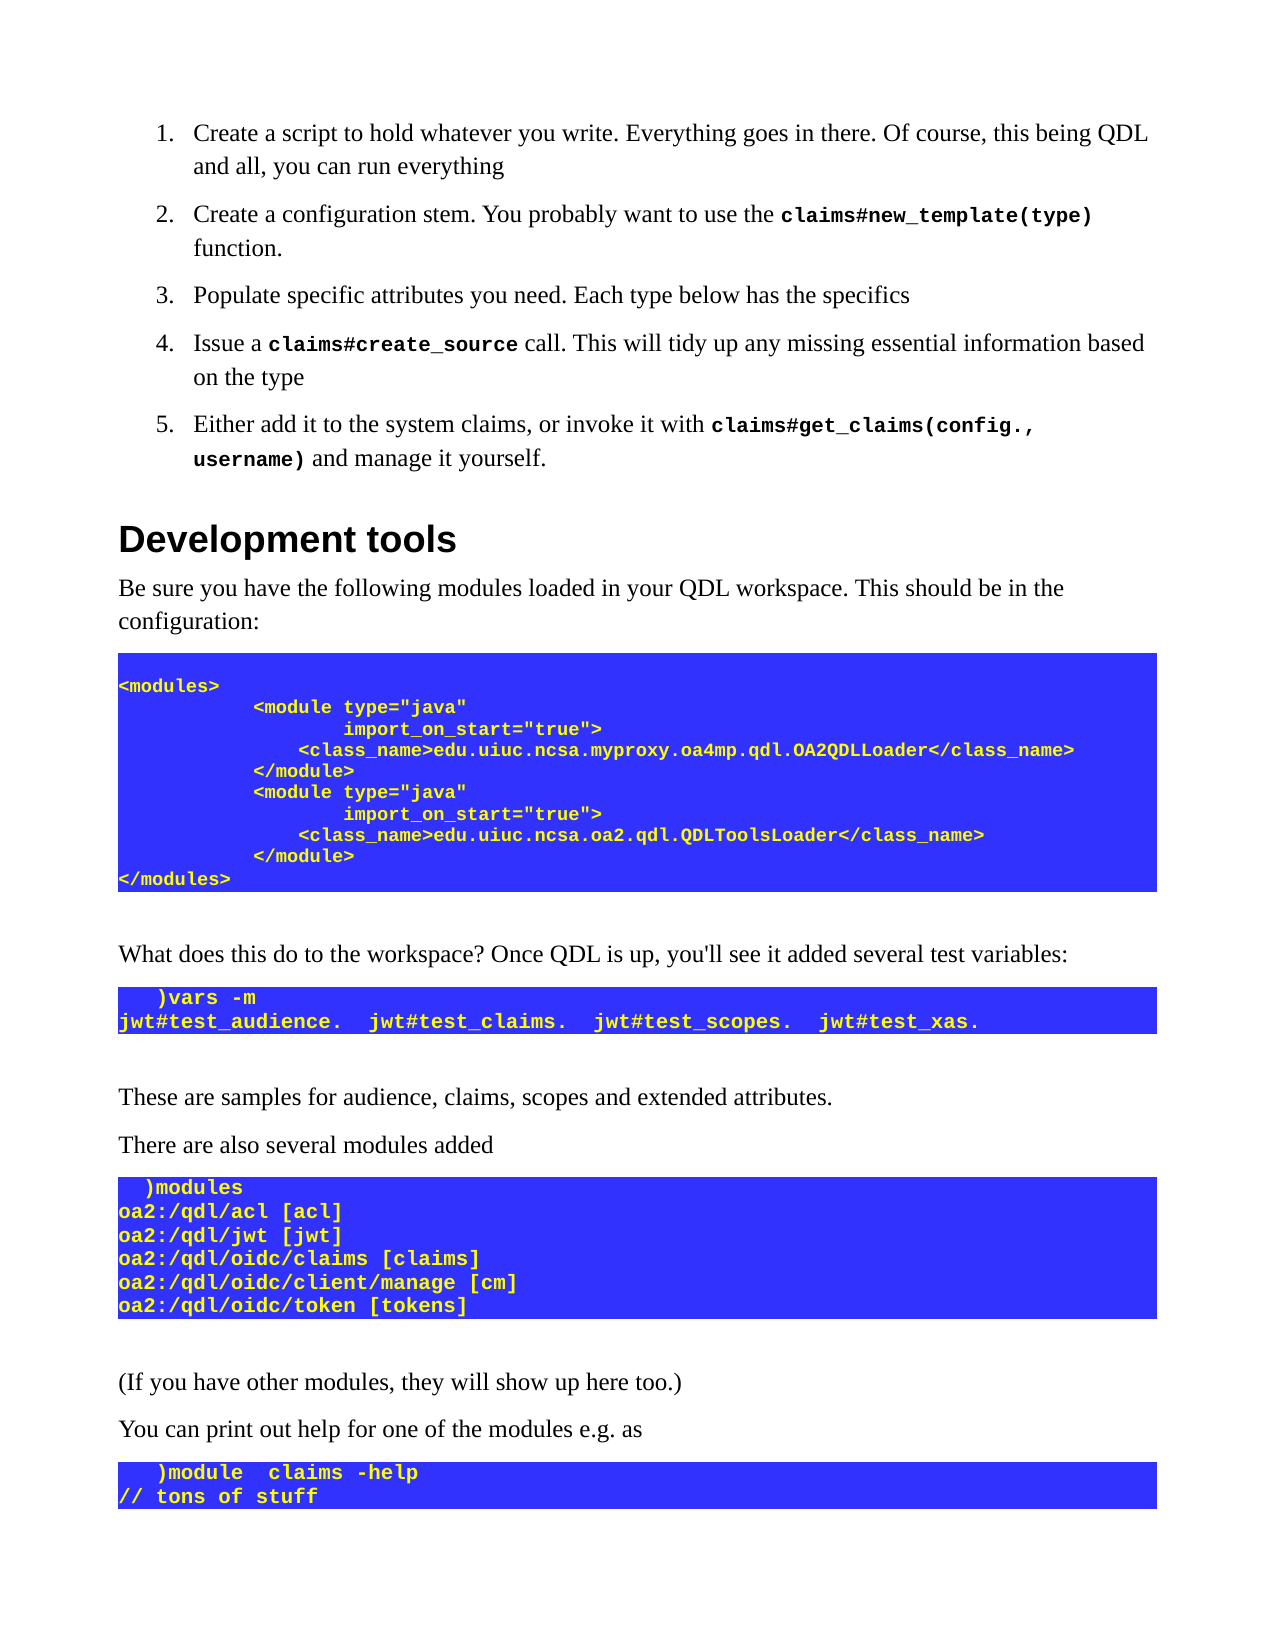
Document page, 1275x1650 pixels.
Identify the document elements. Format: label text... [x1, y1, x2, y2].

text jwt#test_audience. jwt#test_claims. jwt#test_scopes. jwt#test_xas. [118, 1011, 1157, 1034]
text import_on_start="true"> [118, 804, 1157, 826]
text import_on_start="true"> [118, 719, 1157, 741]
text oa2:/qdl/oidc/claims [claims] [118, 1248, 1157, 1272]
list Issue a claims#create_source call. This will tidy up any missing essential information based on the type [156, 328, 1157, 390]
list Create a script to hold whatever you write. Everything goes in there. Of course, this being QDL and all, you can run everything [156, 118, 1157, 180]
text </module> [118, 762, 1157, 783]
text These are samples for audience, claims, scopes and extended attributes. [118, 1082, 1157, 1111]
list Create a configuration stem. You probably want to use the claims#new_template(type) function. [156, 199, 1157, 261]
text oa2:/qdl/oidc/token [tokens] [118, 1296, 1157, 1319]
text (If you have other modules, they will show up here too.) [118, 1367, 1157, 1396]
text oa2:/qdl/acl [acl] [118, 1201, 1157, 1224]
text You can print out help for one of the modules e.g. as [118, 1414, 1157, 1443]
list Populate specific attributes you need. Each type below has the specifics [156, 280, 1157, 309]
text oa2:/qdl/oidc/client/manage [cm] [118, 1272, 1157, 1296]
text <modules> [118, 677, 1157, 698]
text Be sure you have the following modules loaded in your QDL workspace. This should be in the configuration: [118, 573, 1157, 634]
list Either add it to the system claims, or invoke it with claims#get_claims(config., username) and manage it yourself. [156, 409, 1157, 473]
text There are also several modules added [118, 1130, 1157, 1158]
text </modules> [118, 868, 1157, 892]
text <class_name>edu.uiuc.ncsa.oa2.qdl.QDLToolsLoader</class_name> [118, 826, 1157, 847]
text <class_name>edu.uiuc.ncsa.myproxy.oa4mp.qdl.OA2QDLLoader</class_name> [118, 741, 1157, 762]
text oa2:/qdl/jwt [jwt] [118, 1224, 1157, 1248]
text )modules [118, 1177, 1157, 1201]
text )vars -m [118, 987, 1157, 1011]
text <module type="java" [118, 783, 1157, 804]
text <module type="java" [118, 698, 1157, 719]
text )module claims -help [118, 1462, 1157, 1486]
subtitle Development tools [118, 517, 1157, 560]
text What does this do to the workspace? Once QDL is up, you'll see it added several test variables: [118, 939, 1157, 968]
text </module> [118, 847, 1157, 868]
text // tons of stuff [118, 1486, 1157, 1509]
